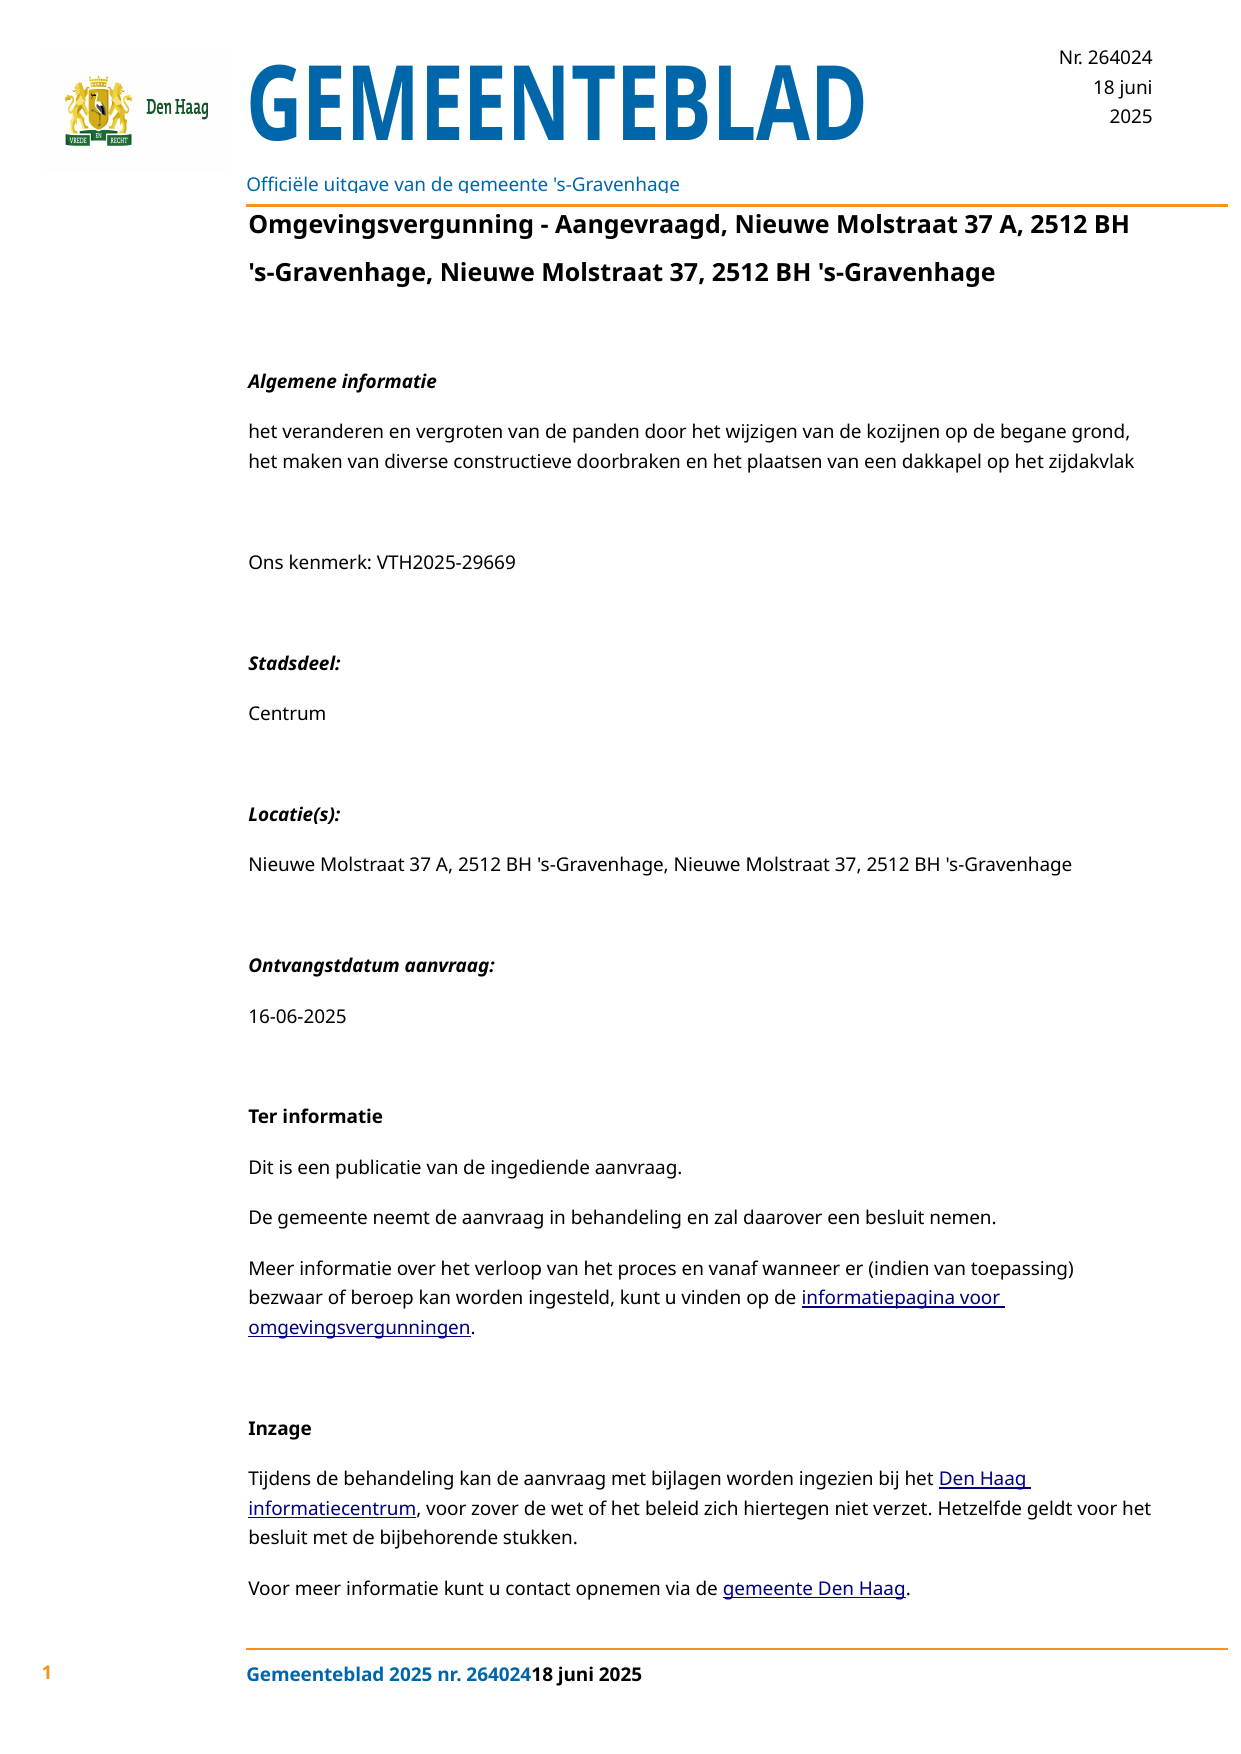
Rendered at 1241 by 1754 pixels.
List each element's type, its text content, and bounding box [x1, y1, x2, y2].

picture [41, 47, 231, 172]
text Inzage [248, 1415, 1152, 1441]
text Ons kenmerk: VTH2025-29669 [248, 549, 1152, 575]
text Ontvangstdatum aanvraag: [248, 952, 1152, 978]
text 16-06-2025 [248, 1003, 1152, 1029]
text Nieuwe Molstraat 37 A, 2512 BH 's-Gravenhage, Nieuwe Molstraat 37, 2512 BH 's-Gravenhage [248, 852, 1152, 877]
text Omgevingsvergunning - Aangevraagd, Nieuwe Molstraat 37 A, 2512 BH 's-Gravenhage, Nieuwe Molstraat 37, 2512 BH 's-Gravenhage [248, 207, 1152, 288]
text Tijdens de behandeling kan de aanvraag met bijlagen worden ingezien bij het Den Haag informatiecentrum, voor zover de wet of het beleid zich hiertegen niet verzet. Hetzelfde geldt voor het besluit met de bijbehorende stukken. [248, 1465, 1152, 1550]
text Algemene informatie [248, 368, 1152, 394]
text Centrum [248, 700, 1152, 726]
text het veranderen en vergroten van de panden door het wijzigen van de kozijnen op de begane grond, het maken van diverse constructieve doorbraken en het plaatsen van een dakkapel op het zijdakvlak [248, 419, 1152, 474]
text Dit is een publicatie van de ingediende aanvraag. [248, 1154, 1152, 1180]
text Stadsdeel: [248, 650, 1152, 676]
text De gemeente neemt de aanvraag in behandeling en zal daarover een besluit nemen. [248, 1204, 1152, 1230]
text Ter informatie [248, 1104, 1152, 1129]
text Meer informatie over het verloop van het proces en vanaf wanneer er (indien van toepassing) bezwaar of beroep kan worden ingesteld, kunt u vinden op de informatiepagina voor omgevingsvergunningen. [248, 1255, 1152, 1340]
text Voor meer informatie kunt u contact opnemen via de gemeente Den Haag. [248, 1575, 1152, 1601]
text Locatie(s): [248, 801, 1152, 827]
